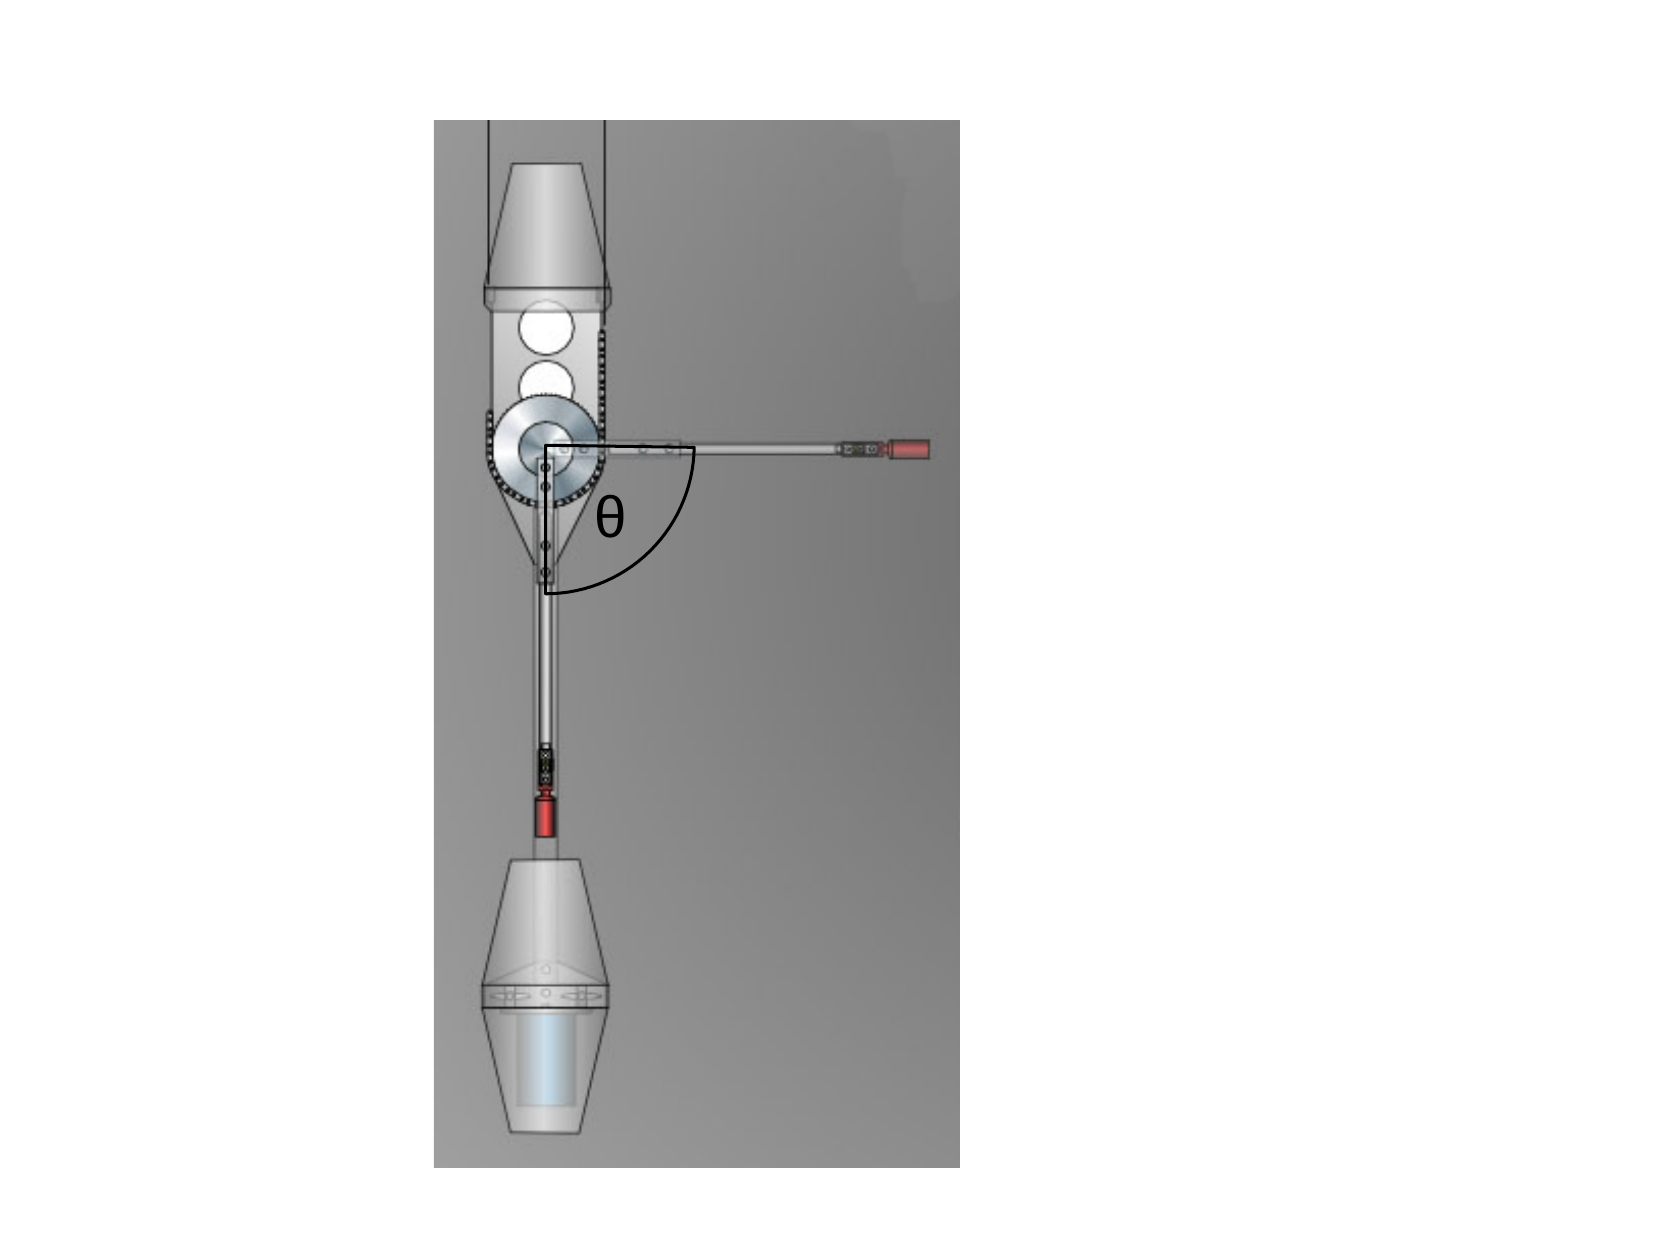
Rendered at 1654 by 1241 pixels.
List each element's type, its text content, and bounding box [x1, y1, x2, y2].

text_box θ [579, 477, 642, 557]
picture [433, 120, 961, 1168]
